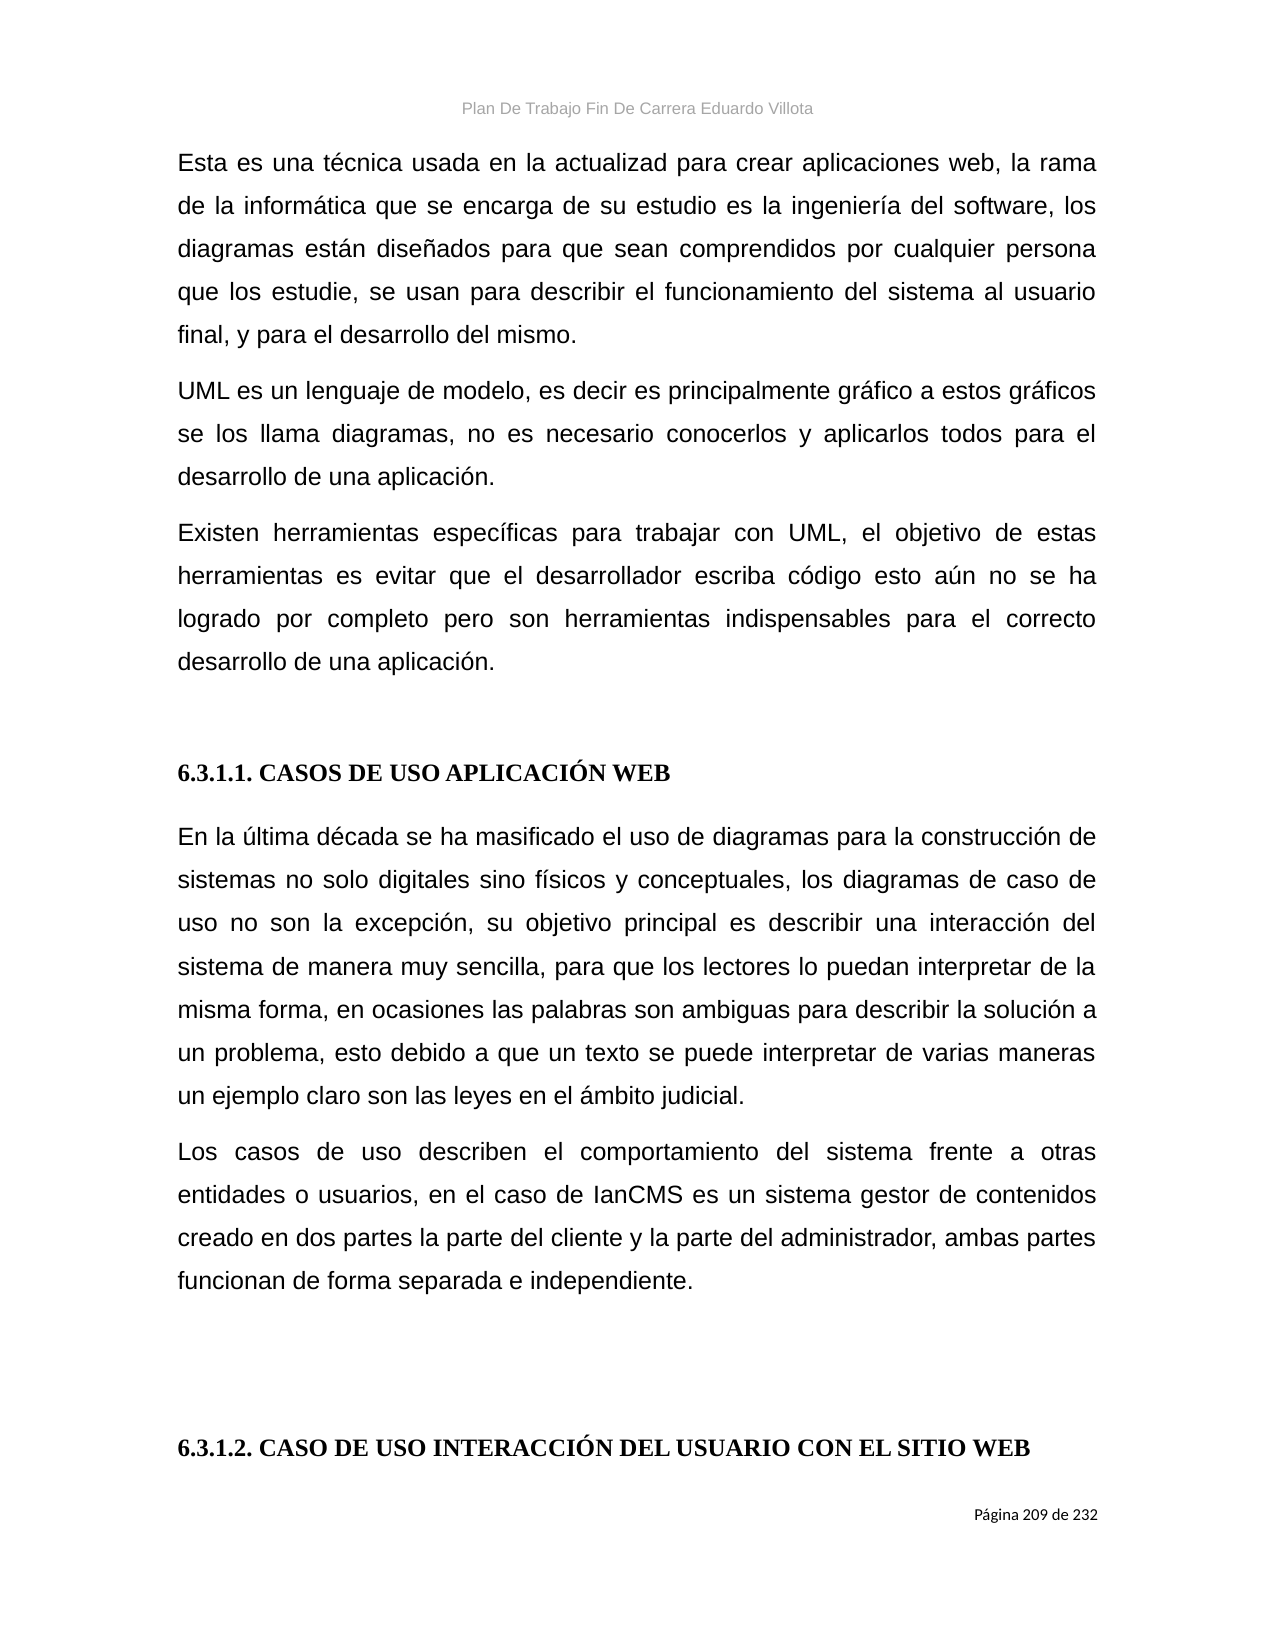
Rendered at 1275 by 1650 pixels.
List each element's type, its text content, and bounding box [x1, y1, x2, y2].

text Existen herramientas específicas para trabajar con UML, el objetivo de estas herramientas es evitar que el desarrollador escriba código esto aún no se ha logrado por completo pero son herramientas indispensables para el correcto desarrollo de una aplicación. [177, 518, 1098, 676]
text 6.3.1.2. CASO DE USO INTERACCIÓN DEL USUARIO CON EL SITIO WEB [177, 1433, 1098, 1462]
text Los casos de uso describen el comportamiento del sistema frente a otras entidades o usuarios, en el caso de IanCMS es un sistema gestor de contenidos creado en dos partes la parte del cliente y la parte del administrador, ambas partes funcionan de forma separada e independiente. [177, 1137, 1098, 1295]
text Esta es una técnica usada en la actualizad para crear aplicaciones web, la rama de la informática que se encarga de su estudio es la ingeniería del software, los diagramas están diseñados para que sean comprendidos por cualquier persona que los estudie, se usan para describir el funcionamiento del sistema al usuario final, y para el desarrollo del mismo. [177, 148, 1098, 349]
text En la última década se ha masificado el uso de diagramas para la construcción de sistemas no solo digitales sino físicos y conceptuales, los diagramas de caso de uso no son la excepción, su objetivo principal es describir una interacción del sistema de manera muy sencilla, para que los lectores lo puedan interpretar de la misma forma, en ocasiones las palabras son ambiguas para describir la solución a un problema, esto debido a que un texto se puede interpretar de varias maneras un ejemplo claro son las leyes en el ámbito judicial. [177, 822, 1098, 1110]
text UML es un lenguaje de modelo, es decir es principalmente gráfico a estos gráficos se los llama diagramas, no es necesario conocerlos y aplicarlos todos para el desarrollo de una aplicación. [177, 376, 1098, 491]
text 6.3.1.1. CASOS DE USO APLICACIÓN WEB [177, 758, 1098, 787]
